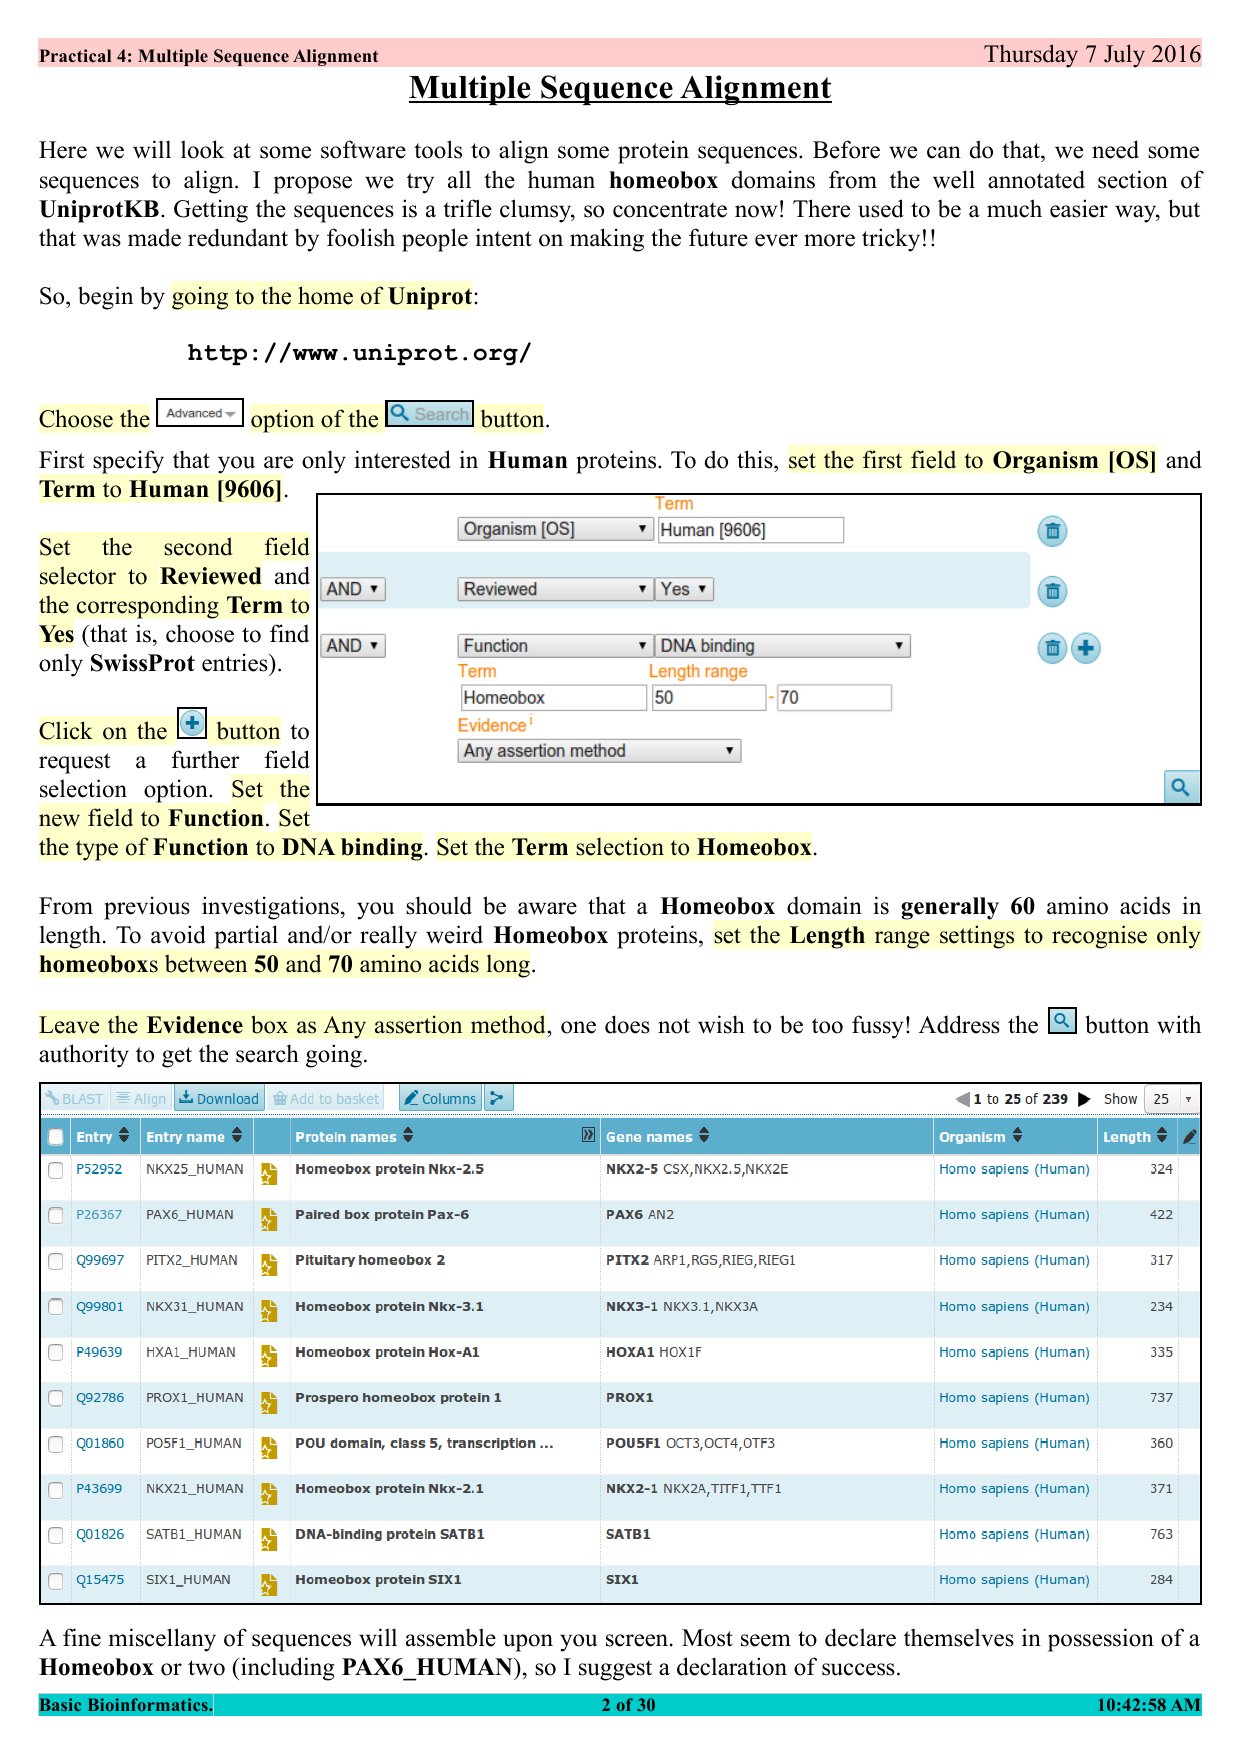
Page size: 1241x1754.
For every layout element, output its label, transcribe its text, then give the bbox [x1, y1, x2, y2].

picture [179, 709, 205, 737]
text A fine miscellany of sequences will assemble upon you screen. Most seem to declare themselves in possession of a Homeobox or two (including PAX6_HUMAN), so I suggest a declaration of success. [38, 1620, 1202, 1681]
picture [41, 1084, 1200, 1603]
text So, begin by going to the home of Uniprot: [38, 281, 1202, 310]
picture [158, 400, 242, 425]
text Leave the Evidence box as Any assertion method, one does not wish to be too fussy! Address the button with authority to get the search going. [38, 1007, 1202, 1068]
picture [1050, 1009, 1075, 1032]
text Click on the button to request a further field selection option. Set the new field to Function. Set the type of Function to DNA binding. Set the Term selection to Homeobox. [38, 707, 1202, 861]
text From previous investigations, you should be aware that a Homeobox domain is generally 60 amino acids in length. To avoid partial and/or really weird Homeobox proteins, set the Length range settings to recognise only homeoboxs between 50 and 70 amino acids long. [38, 891, 1202, 978]
text First specify that you are only interested in Human proteins. To do this, set the first field to Organism [OS] and Term to Human [9606]. [38, 444, 1202, 503]
picture [318, 495, 1200, 803]
text Here we will look at some software tools to align some protein sequences. Before we can do that, we need some sequences to align. I propose we try all the human homeobox domains from the well annotated section of UniprotKB. Getting the sequences is a trifle clumsy, so concentrate now! There used to be a much easier way, but that was made redundant by foolish people intent on making the future ever more tricky!! [38, 135, 1202, 252]
text Set the second field selector to Reviewed and the corresponding Term to Yes (that is, choose to find only SwissProt entries). [38, 532, 316, 677]
text Multiple Sequence Alignment [38, 67, 1202, 106]
text Choose theoption of the button. [38, 398, 1202, 433]
text http://www.uniprot.org/ [188, 340, 1202, 368]
picture [388, 402, 472, 425]
